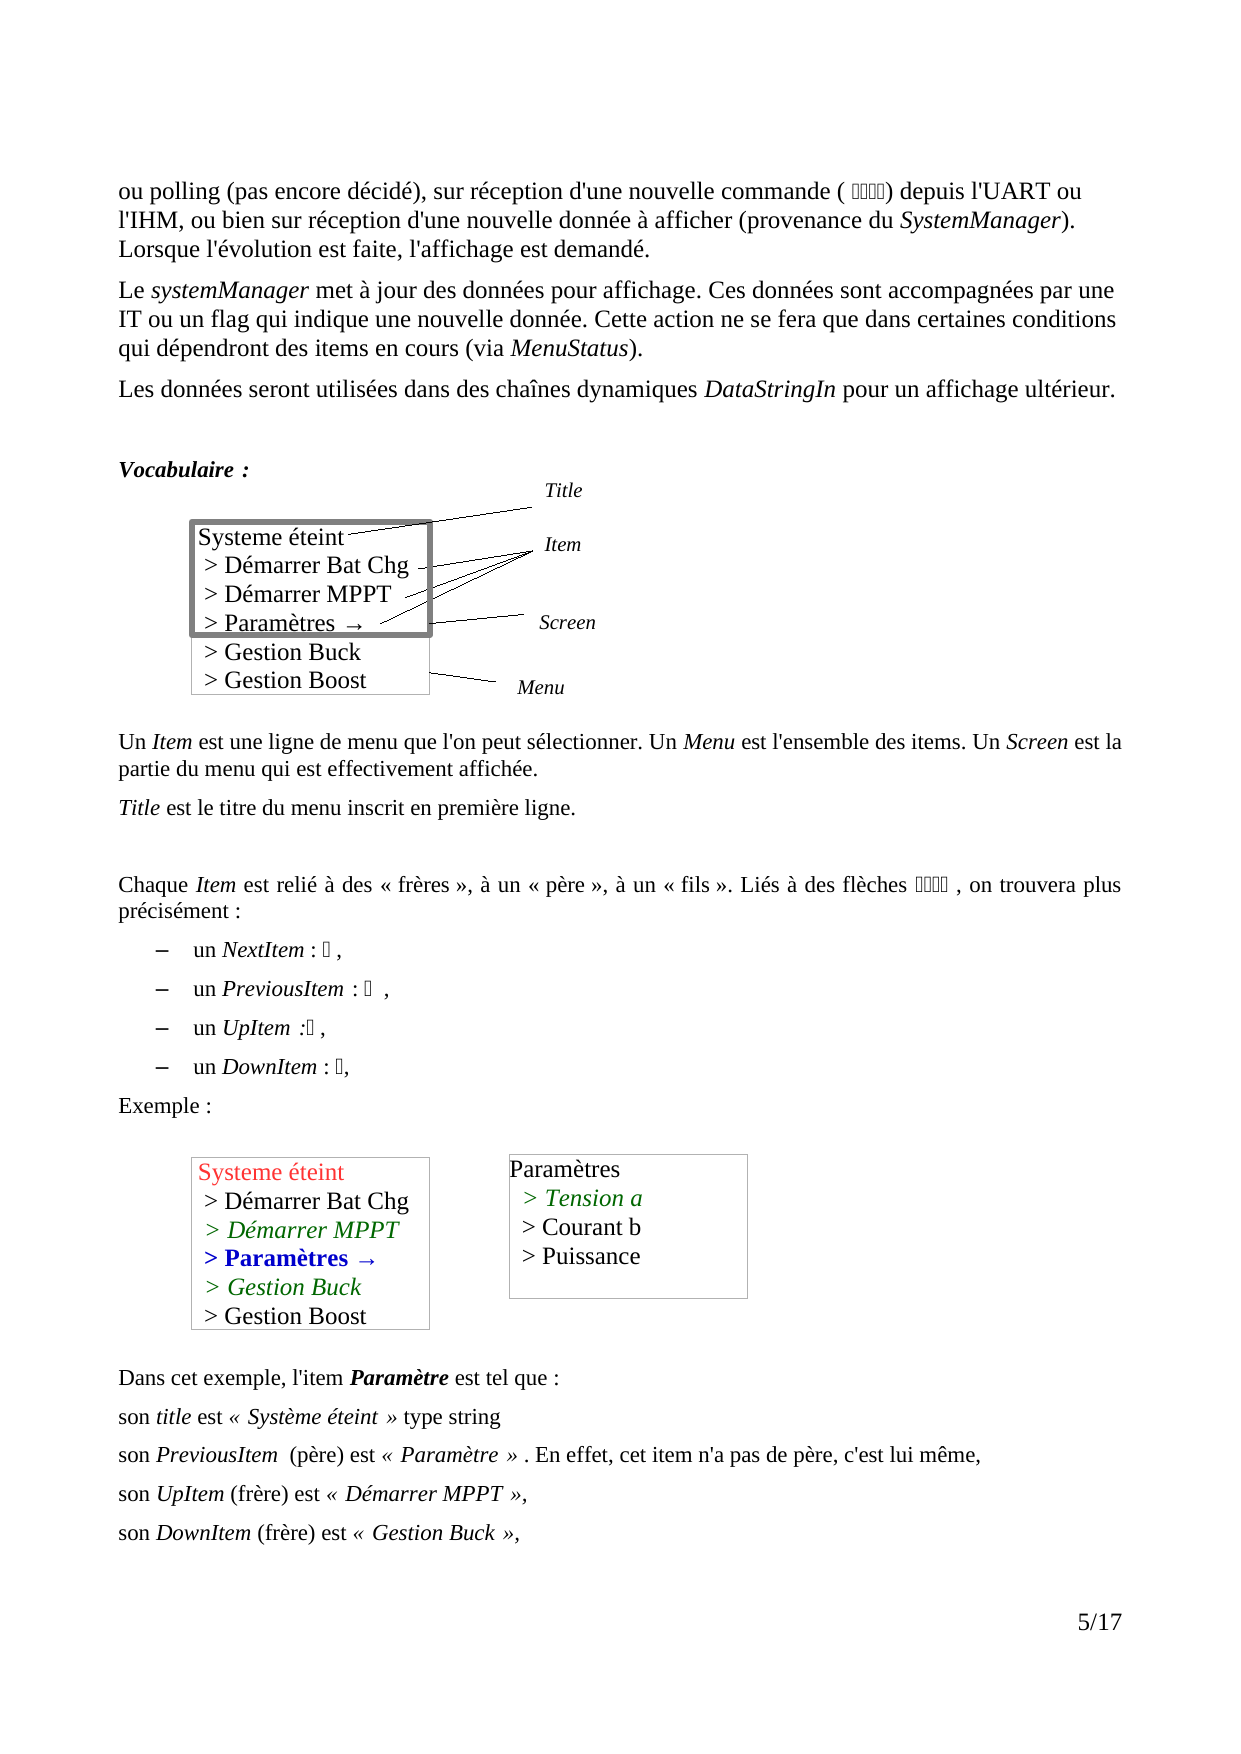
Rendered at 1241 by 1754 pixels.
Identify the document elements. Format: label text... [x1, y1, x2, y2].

text ou polling (pas encore décidé), sur réception d'une nouvelle commande ( ) depuis l'UART ou l'IHM, ou bien sur réception d'une nouvelle donnée à afficher (provenance du SystemManager). Lorsque l'évolution est faite, l'affichage est demandé. [118, 176, 1122, 263]
list un UpItem : , [156, 1014, 1122, 1041]
text Exemple : [118, 1092, 1122, 1118]
text son DownItem (frère) est « Gestion Buck », [118, 1519, 1122, 1546]
list un NextItem :  , [156, 936, 1122, 963]
text Dans cet exemple, l'item Paramètre est tel que : [118, 1364, 1122, 1390]
text son PreviousItem (père) est « Paramètre » . En effet, cet item n'a pas de père, c'est lui même, [118, 1442, 1122, 1468]
text Un Item est une ligne de menu que l'on peut sélectionner. Un Menu est l'ensemble des items. Un Screen est la partie du menu qui est effectivement affichée. [118, 728, 1122, 781]
text Le systemManager met à jour des données pour affichage. Ces données sont accompagnées par une IT ou un flag qui indique une nouvelle donnée. Cette action ne se fera que dans certaines conditions qui dépendront des items en cours (via MenuStatus). [118, 275, 1122, 361]
list un DownItem : , [156, 1053, 1122, 1079]
list un PreviousItem :  , [156, 975, 1122, 1002]
text son UpItem (frère) est « Démarrer MPPT », [118, 1480, 1122, 1507]
text Vocabulaire : [118, 456, 1122, 483]
text son title est « Système éteint » type string [118, 1403, 1122, 1429]
text Chaque Item est relié à des « frères », à un « père », à un « fils ». Liés à des flèches  , on trouvera plus précisément : [118, 871, 1122, 924]
text Title est le titre du menu inscrit en première ligne. [118, 793, 1122, 820]
text Les données seront utilisées dans des chaînes dynamiques DataStringIn pour un affichage ultérieur. [118, 374, 1122, 403]
